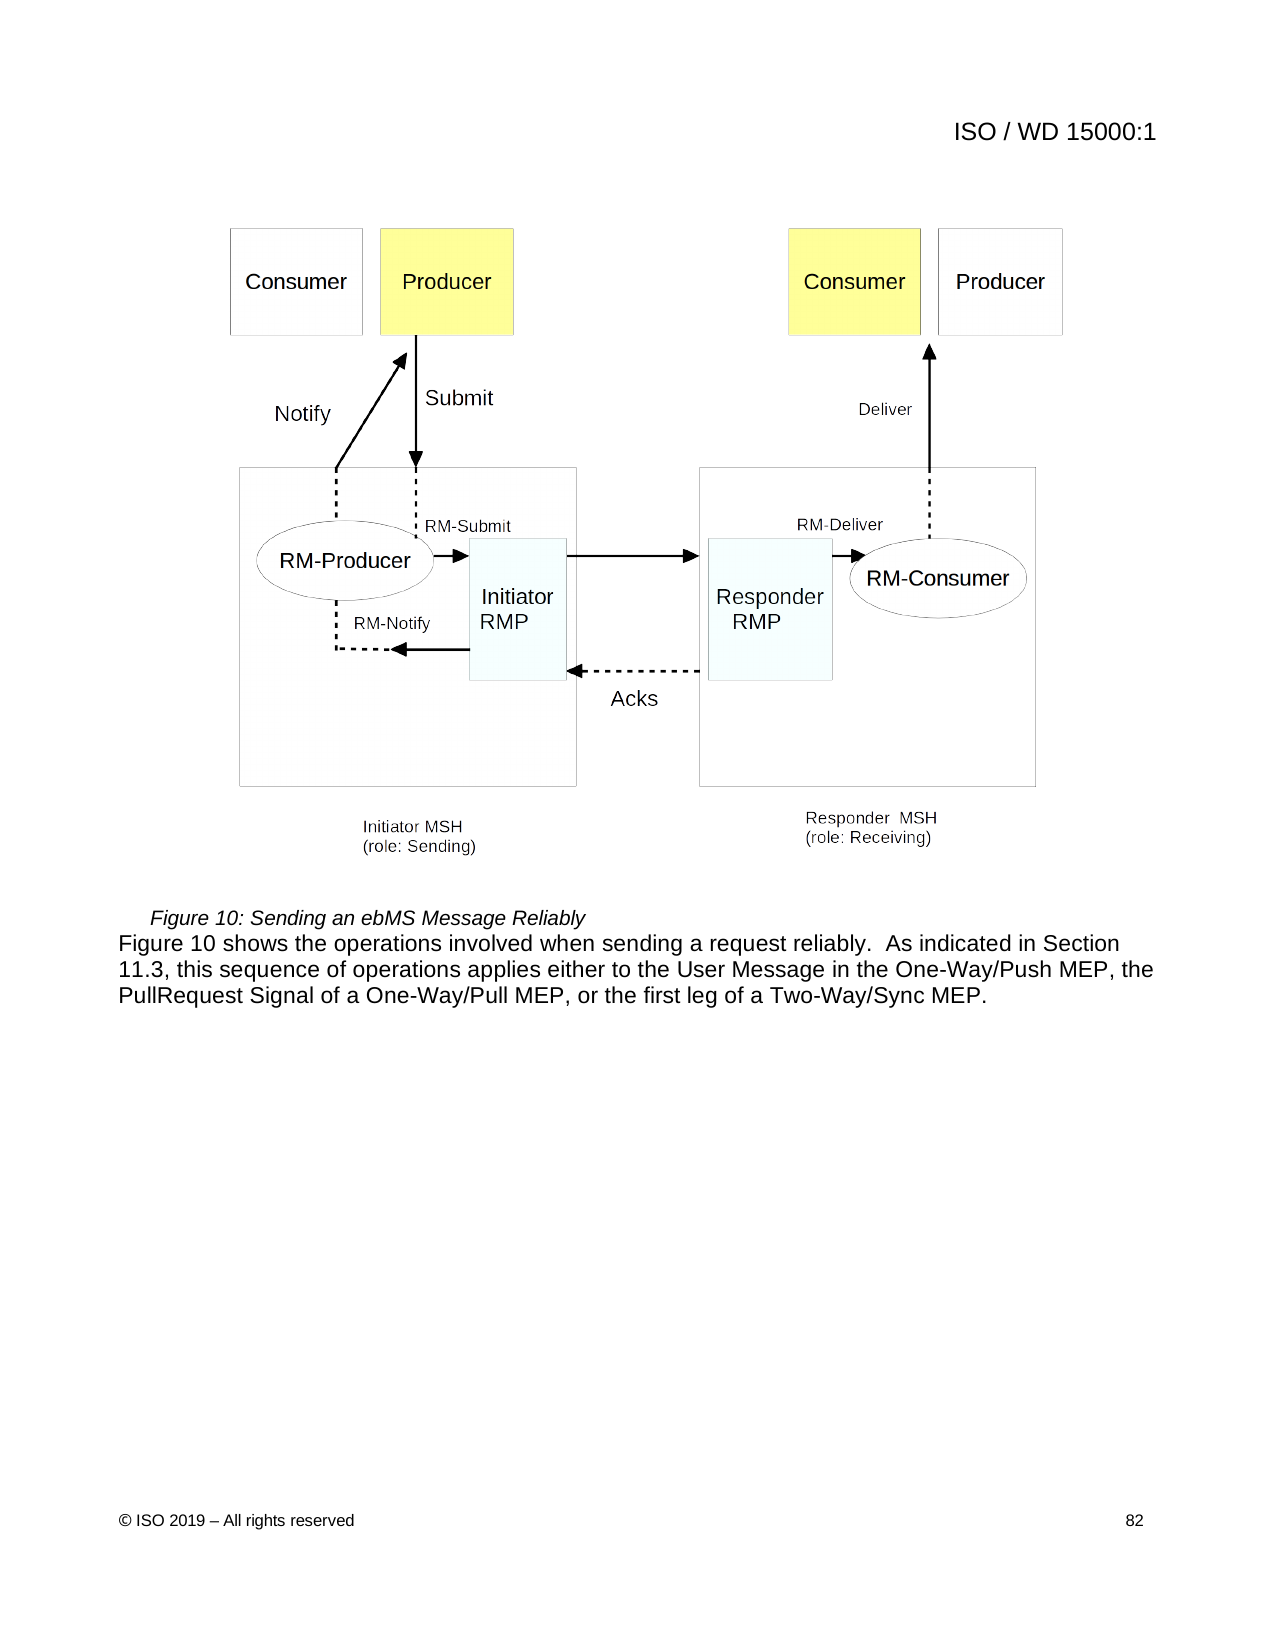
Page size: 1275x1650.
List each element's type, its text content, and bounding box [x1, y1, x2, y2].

subtitle Figure 10: Sending an ebMS Message Reliably [150, 907, 1125, 930]
picture [150, 175, 1125, 907]
text Figure 10 shows the operations involved when sending a request reliably. As indicated in Section 11.3, this sequence of operations applies either to the User Message in the One-Way/Push MEP, the PullRequest Signal of a One-Way/Pull MEP, or the first leg of a Two-Way/Sync MEP. [118, 907, 1157, 1008]
